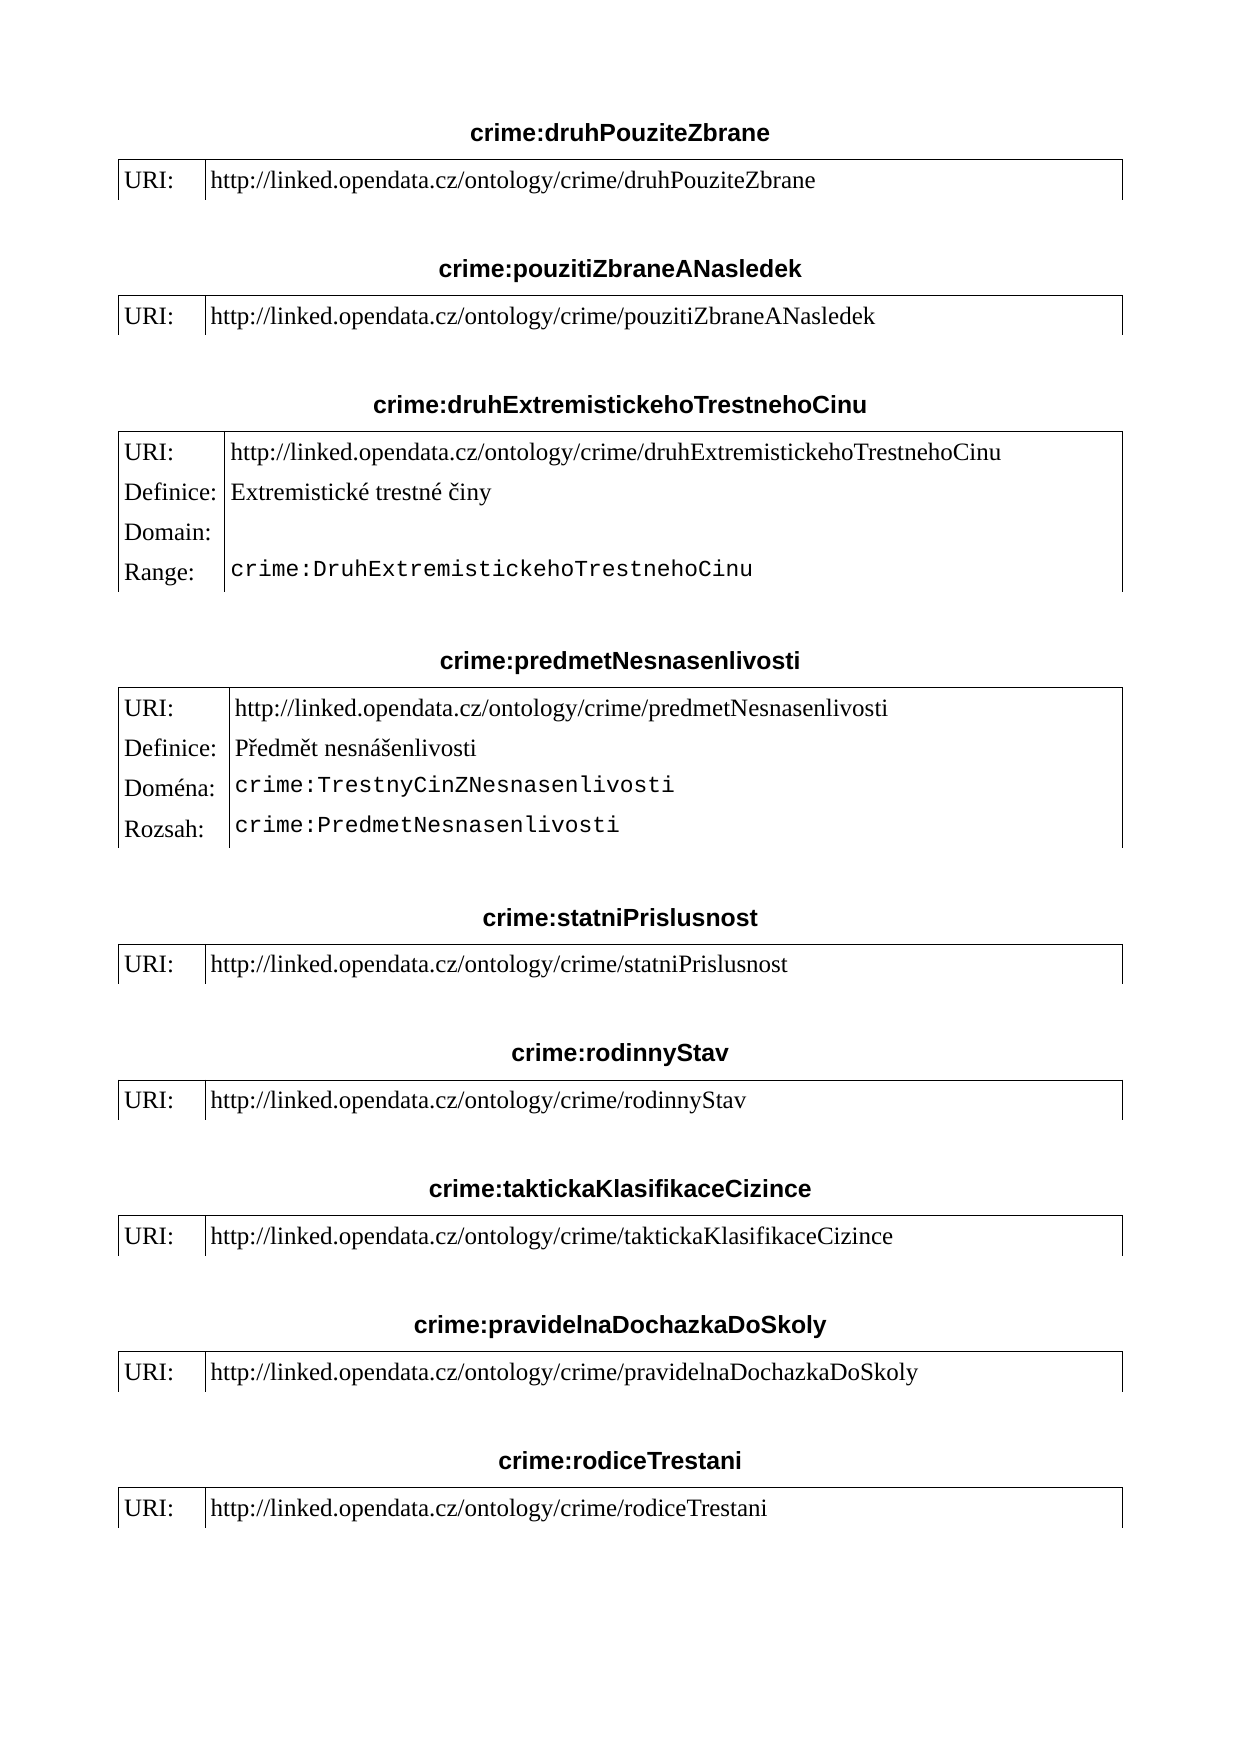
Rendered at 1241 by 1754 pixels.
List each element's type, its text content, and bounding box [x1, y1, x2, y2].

table_header URI: [119, 160, 205, 199]
subtitle crime:pouzitiZbraneANasledek [118, 254, 1122, 282]
table_cell Doména: [119, 768, 229, 808]
subtitle crime:druhExtremistickehoTrestnehoCinu [118, 390, 1122, 418]
table_header URI: [119, 1216, 205, 1256]
subtitle crime:rodiceTrestani [118, 1446, 1122, 1474]
table_header http://linked.opendata.cz/ontology/crime/taktickaKlasifikaceCizince [206, 1216, 1122, 1256]
table_header URI: [119, 296, 205, 335]
table_cell Definice: [119, 471, 224, 511]
table_header URI: [119, 688, 229, 728]
table_header URI: [119, 1352, 205, 1392]
table_header http://linked.opendata.cz/ontology/crime/druhPouziteZbrane [206, 160, 1122, 199]
table_header URI: [119, 1081, 205, 1120]
subtitle crime:rodinnyStav [118, 1038, 1122, 1067]
subtitle crime:pravidelnaDochazkaDoSkoly [118, 1310, 1122, 1339]
table_cell Definice: [119, 728, 229, 768]
subtitle crime:statniPrislusnost [118, 903, 1122, 931]
table_header http://linked.opendata.cz/ontology/crime/pravidelnaDochazkaDoSkoly [206, 1352, 1122, 1392]
table_cell Rozsah: [119, 808, 229, 848]
table_header http://linked.opendata.cz/ontology/crime/rodiceTrestani [206, 1488, 1122, 1527]
table_header http://linked.opendata.cz/ontology/crime/predmetNesnasenlivosti [230, 688, 1122, 728]
table_cell Předmět nesnášenlivosti [230, 728, 1122, 768]
subtitle crime:druhPouziteZbrane [118, 118, 1122, 147]
table_cell Range: [119, 552, 224, 592]
table_header URI: [119, 1488, 205, 1527]
table_cell crime:TrestnyCinZNesnasenlivosti [230, 768, 1122, 808]
table_header http://linked.opendata.cz/ontology/crime/rodinnyStav [206, 1081, 1122, 1120]
table_cell crime:PredmetNesnasenlivosti [230, 808, 1122, 848]
table_cell Domain: [119, 511, 224, 552]
table_header URI: [119, 945, 205, 984]
table_header http://linked.opendata.cz/ontology/crime/statniPrislusnost [206, 945, 1122, 984]
table_cell Extremistické trestné činy [225, 471, 1122, 511]
table_header URI: [119, 432, 224, 471]
subtitle crime:predmetNesnasenlivosti [118, 646, 1122, 675]
table_header http://linked.opendata.cz/ontology/crime/pouzitiZbraneANasledek [206, 296, 1122, 335]
subtitle crime:taktickaKlasifikaceCizince [118, 1174, 1122, 1203]
table_cell crime:DruhExtremistickehoTrestnehoCinu [225, 552, 1122, 592]
table_cell [225, 511, 1122, 552]
table_header http://linked.opendata.cz/ontology/crime/druhExtremistickehoTrestnehoCinu [225, 432, 1122, 471]
